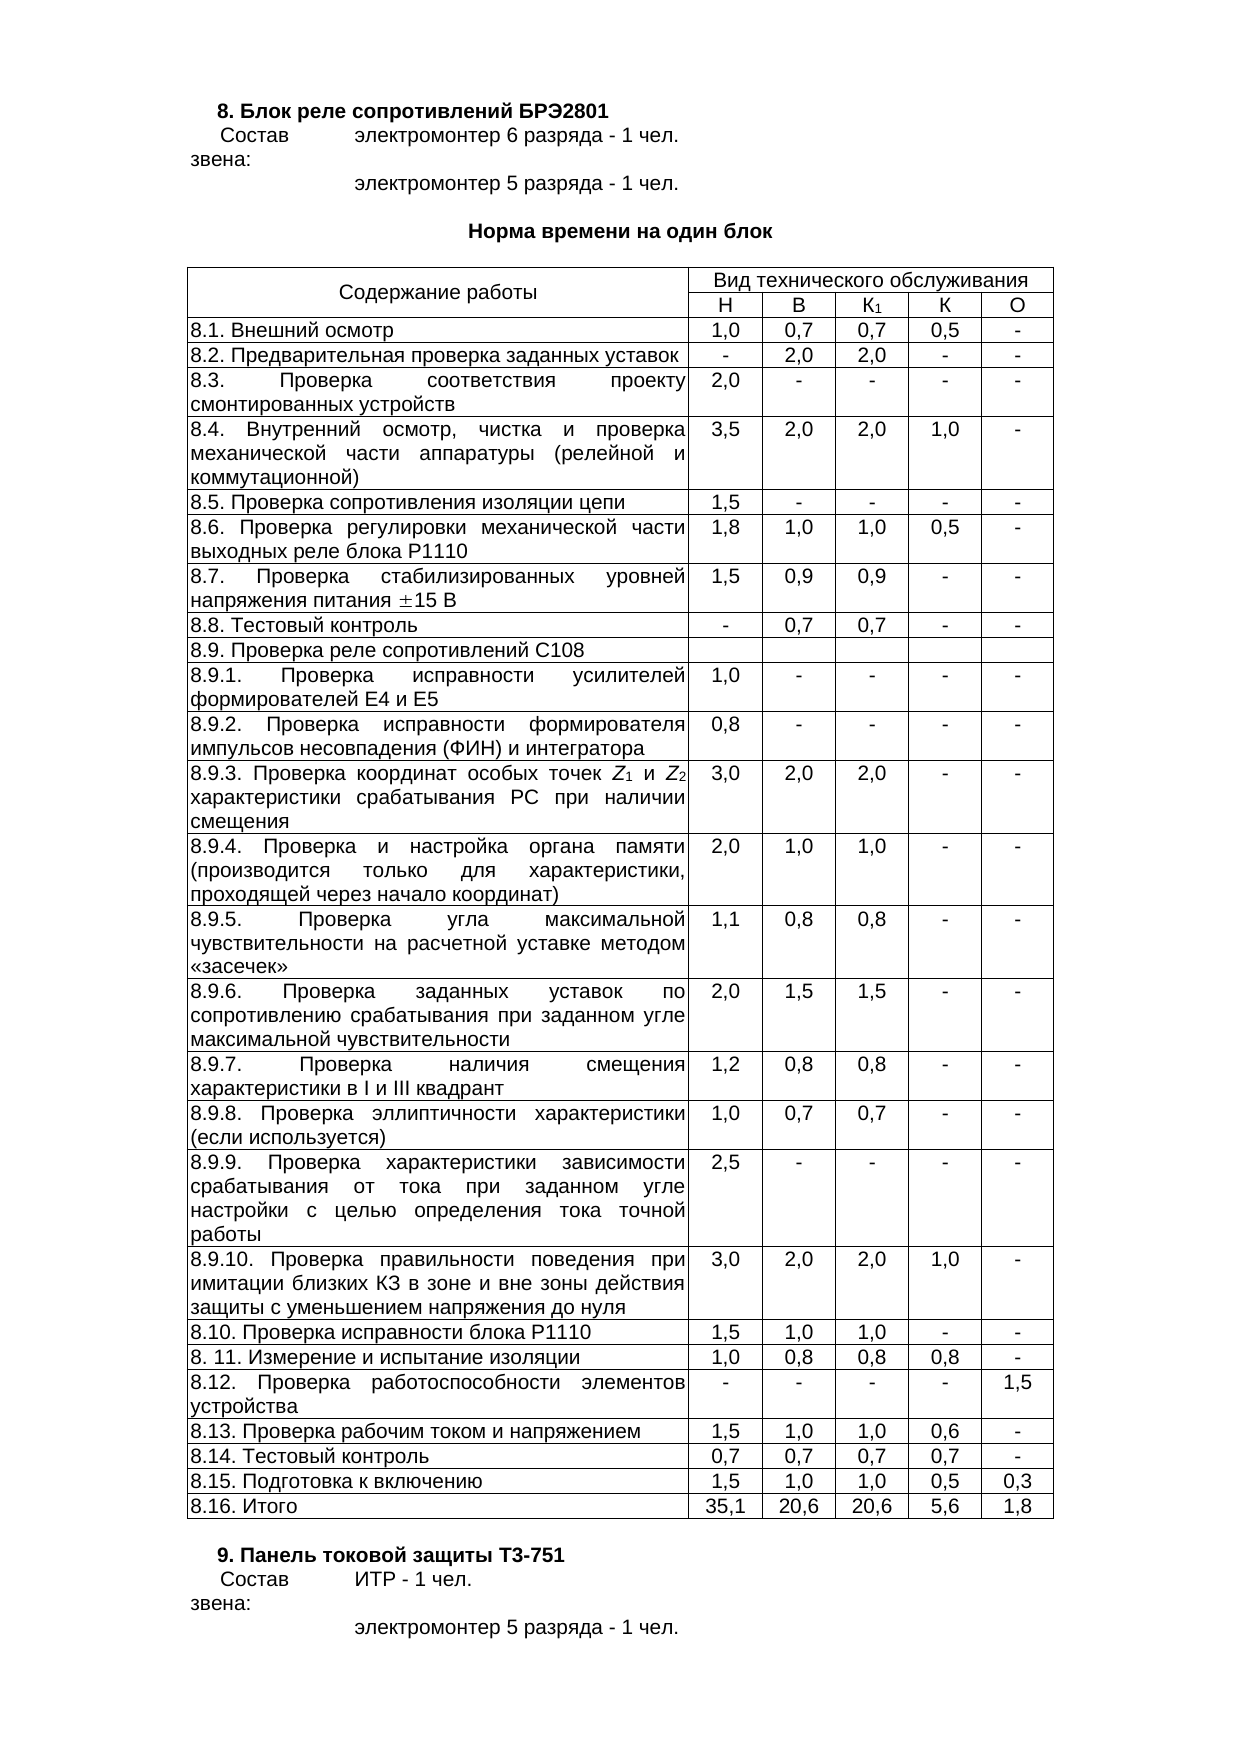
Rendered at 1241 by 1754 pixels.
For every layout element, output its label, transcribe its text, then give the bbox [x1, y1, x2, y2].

table_cell 1,8 [689, 515, 762, 562]
table_cell 0,8 [689, 712, 762, 759]
table_cell 0,3 [982, 1469, 1053, 1493]
table_cell 8.9.2. Проверка исправности формирователя импульсов несовпадения (ФИН) и интегратора [188, 712, 688, 759]
table_cell 0,7 [763, 318, 835, 342]
table_cell 1,0 [689, 318, 762, 342]
table_cell 8.14. Тестовый контроль [188, 1444, 688, 1468]
table_header Вид технического обслуживания [689, 268, 1053, 292]
table_cell - [982, 1345, 1053, 1369]
table_cell 8.8. Тестовый контроль [188, 613, 688, 637]
table_cell 2,0 [689, 834, 762, 905]
table_cell - [763, 1370, 835, 1418]
table_cell - [982, 663, 1053, 711]
table_cell 8.7. Проверка стабилизированных уровней напряжения питания 15 В [188, 564, 688, 612]
table_cell 2,0 [836, 1247, 908, 1319]
table_cell - [982, 318, 1053, 342]
table_cell 0,8 [836, 1052, 908, 1100]
table_cell - [982, 490, 1053, 513]
table_header Содержание работы [188, 268, 688, 317]
table_cell 2,0 [836, 761, 908, 832]
table_cell - [909, 1370, 981, 1418]
table_cell - [982, 1101, 1053, 1149]
table_cell 8.9.1. Проверка исправности усилителей формирователей Е4 и Е5 [188, 663, 688, 711]
table_cell [836, 638, 908, 662]
table_cell - [982, 1150, 1053, 1246]
table_cell - [909, 1150, 981, 1246]
table_cell 8.16. Итого [188, 1494, 688, 1518]
table_cell 1,0 [836, 515, 908, 562]
table_cell 1,5 [689, 1469, 762, 1493]
table_cell К1 [836, 293, 908, 317]
table_cell 0,8 [763, 906, 835, 978]
table_cell 2,5 [689, 1150, 762, 1246]
table_cell 8. 11. Измерение и испытание изоляции [188, 1345, 688, 1369]
table_cell - [836, 368, 908, 416]
table_cell 1,0 [763, 1419, 835, 1443]
table_cell 0,5 [909, 515, 981, 562]
table_cell - [982, 979, 1053, 1051]
table_cell [187, 171, 351, 195]
table_cell - [909, 613, 981, 637]
table_cell электромонтер 5 разряда - 1 чел. [351, 1615, 1053, 1639]
table_cell 0,8 [836, 906, 908, 978]
table_cell [982, 638, 1053, 662]
table_cell 0,8 [763, 1345, 835, 1369]
table_cell - [763, 1150, 835, 1246]
table_cell - [836, 490, 908, 513]
table_cell - [909, 1101, 981, 1149]
table_header электромонтер 6 разряда - 1 чел. [351, 123, 1053, 171]
table_cell 0,7 [763, 1101, 835, 1149]
table_cell - [909, 1052, 981, 1100]
table_cell - [689, 1370, 762, 1418]
table_cell 8.15. Подготовка к включению [188, 1469, 688, 1493]
table_cell 8.4. Внутренний осмотр, чистка и проверка механической части аппаратуры (релейной и коммутационной) [188, 417, 688, 488]
table_cell 0,6 [909, 1419, 981, 1443]
table_cell [909, 638, 981, 662]
table_cell 1,2 [689, 1052, 762, 1100]
table_cell 1,8 [982, 1494, 1053, 1518]
table_cell 8.9.6. Проверка заданных уставок по сопротивлению срабатывания при заданном угле максимальной чувствительности [188, 979, 688, 1051]
table_cell Н [689, 293, 762, 317]
table_cell - [909, 979, 981, 1051]
table_cell 1,0 [909, 417, 981, 488]
table_cell - [982, 1320, 1053, 1344]
table_cell электромонтер 5 разряда - 1 чел. [351, 171, 1053, 195]
table_cell 8.9.3. Проверка координат особых точек Z1 и Z2 характеристики срабатывания РС при наличии смещения [188, 761, 688, 832]
table_cell - [763, 368, 835, 416]
table_cell 1,0 [763, 834, 835, 905]
table_cell 1,5 [689, 1320, 762, 1344]
table_cell 3,0 [689, 761, 762, 832]
table_cell 1,5 [982, 1370, 1053, 1418]
table_cell 0,7 [836, 613, 908, 637]
table_cell 0,8 [763, 1052, 835, 1100]
table_cell - [982, 712, 1053, 759]
table_cell 0,7 [689, 1444, 762, 1468]
table_cell - [909, 490, 981, 513]
table_cell 3,5 [689, 417, 762, 488]
table_cell - [982, 515, 1053, 562]
table_cell 8.1. Внешний осмотр [188, 318, 688, 342]
table_cell 20,6 [836, 1494, 908, 1518]
table_cell 1,0 [763, 1469, 835, 1493]
table_cell 1,5 [836, 979, 908, 1051]
table_cell 20,6 [763, 1494, 835, 1518]
table_cell - [836, 1370, 908, 1418]
table_cell - [982, 343, 1053, 367]
table_cell - [836, 712, 908, 759]
table_cell 8.6. Проверка регулировки механической части выходных реле блока Р1110 [188, 515, 688, 562]
table_cell 0,9 [836, 564, 908, 612]
table_cell - [909, 712, 981, 759]
table_cell - [689, 613, 762, 637]
table_cell - [982, 368, 1053, 416]
table_cell 8.9.9. Проверка характеристики зависимости срабатывания от тока при заданном угле настройки с целью определения тока точной работы [188, 1150, 688, 1246]
table_cell 3,0 [689, 1247, 762, 1319]
table_cell 1,5 [763, 979, 835, 1051]
table_cell 0,8 [909, 1345, 981, 1369]
table_cell 8.9.4. Проверка и настройка органа памяти (производится только для характеристики, проходящей через начало координат) [188, 834, 688, 905]
table_cell 0,7 [763, 613, 835, 637]
table_cell 2,0 [836, 343, 908, 367]
table_cell 1,5 [689, 490, 762, 513]
table_cell 8.2. Предварительная проверка заданных уставок [188, 343, 688, 367]
table_cell - [982, 1052, 1053, 1100]
table_cell - [909, 343, 981, 367]
table_cell 0,7 [836, 1101, 908, 1149]
table_cell - [836, 663, 908, 711]
table_cell 0,8 [836, 1345, 908, 1369]
table_cell 1,0 [689, 663, 762, 711]
table_cell - [909, 761, 981, 832]
table_cell - [982, 834, 1053, 905]
text 8. Блок реле сопротивлений БРЭ2801 [187, 99, 1053, 123]
table_cell 1,1 [689, 906, 762, 978]
table_cell - [763, 663, 835, 711]
table_cell 8.13. Проверка рабочим током и напряжением [188, 1419, 688, 1443]
table_cell 0,5 [909, 318, 981, 342]
table_cell - [689, 343, 762, 367]
table_cell 8.9.5. Проверка угла максимальной чувствительности на расчетной уставке методом «засечек» [188, 906, 688, 978]
table_cell 1,0 [763, 1320, 835, 1344]
table_cell 35,1 [689, 1494, 762, 1518]
table_cell 5,6 [909, 1494, 981, 1518]
table_cell 0,7 [909, 1444, 981, 1468]
table_cell - [909, 564, 981, 612]
table_cell 8.3. Проверка соответствия проекту смонтированных устройств [188, 368, 688, 416]
table_cell 0,7 [836, 318, 908, 342]
table_cell 0,7 [836, 1444, 908, 1468]
table_cell - [982, 613, 1053, 637]
table_cell 0,7 [763, 1444, 835, 1468]
table_cell 1,0 [836, 1320, 908, 1344]
table_cell О [982, 293, 1053, 317]
table_cell 8.9.10. Проверка правильности поведения при имитации близких КЗ в зоне и вне зоны действия защиты с уменьшением напряжения до нуля [188, 1247, 688, 1319]
table_cell [763, 638, 835, 662]
text Норма времени на один блок [187, 219, 1053, 243]
table_cell 1,0 [836, 1419, 908, 1443]
table_cell - [909, 834, 981, 905]
table_cell - [763, 490, 835, 513]
table_cell 2,0 [763, 417, 835, 488]
table_cell - [982, 1444, 1053, 1468]
table_cell 8.9.7. Проверка наличия смещения характеристики в I и III квадрант [188, 1052, 688, 1100]
table_cell [689, 638, 762, 662]
table_cell В [763, 293, 835, 317]
table_cell - [836, 1150, 908, 1246]
table_cell 2,0 [763, 343, 835, 367]
table_cell - [982, 417, 1053, 488]
table_cell 1,0 [689, 1345, 762, 1369]
table_cell - [909, 906, 981, 978]
table_cell 0,9 [763, 564, 835, 612]
table_cell 1,0 [909, 1247, 981, 1319]
table_cell 2,0 [689, 368, 762, 416]
table_cell 8.10. Проверка исправности блока Р1110 [188, 1320, 688, 1344]
table_cell 2,0 [836, 417, 908, 488]
table_cell 1,5 [689, 564, 762, 612]
table_cell - [909, 663, 981, 711]
table_cell [187, 1615, 351, 1639]
table_cell 8.9.8. Проверка эллиптичности характеристики (если используется) [188, 1101, 688, 1149]
table_cell К [909, 293, 981, 317]
table_cell - [763, 712, 835, 759]
table_cell 1,0 [836, 1469, 908, 1493]
table_cell - [982, 1419, 1053, 1443]
table_cell - [982, 564, 1053, 612]
table_cell 1,0 [836, 834, 908, 905]
table_cell 2,0 [689, 979, 762, 1051]
table_cell 2,0 [763, 1247, 835, 1319]
table_cell - [909, 368, 981, 416]
table_cell 1,0 [763, 515, 835, 562]
table_cell 8.12. Проверка работоспособности элементов устройства [188, 1370, 688, 1418]
table_cell - [982, 1247, 1053, 1319]
table_cell - [909, 1320, 981, 1344]
table_cell - [982, 906, 1053, 978]
table_header Состав звена: [187, 123, 351, 171]
table_cell 2,0 [763, 761, 835, 832]
table_cell 0,5 [909, 1469, 981, 1493]
table_cell - [982, 761, 1053, 832]
table_header Состав звена: [187, 1567, 351, 1615]
table_cell 1,0 [689, 1101, 762, 1149]
table_cell 8.9. Проверка реле сопротивлений С108 [188, 638, 688, 662]
table_header ИТР - 1 чел. [351, 1567, 1053, 1615]
table_cell 8.5. Проверка сопротивления изоляции цепи [188, 490, 688, 513]
table_cell 1,5 [689, 1419, 762, 1443]
text 9. Панель токовой защиты T3-751 [187, 1543, 1053, 1567]
